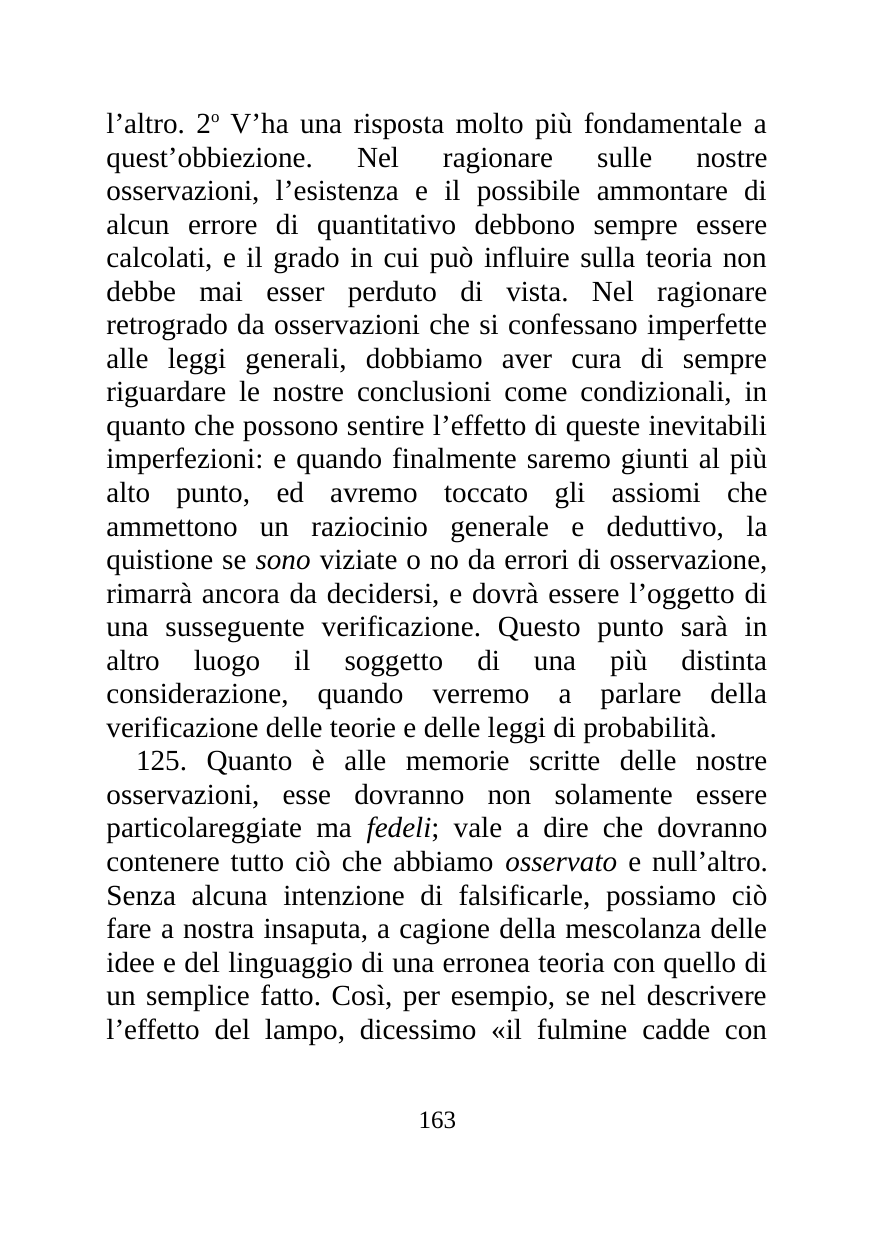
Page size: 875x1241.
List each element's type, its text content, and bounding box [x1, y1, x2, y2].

text l’altro. 2o V’ha una risposta molto più fondamentale a quest’obbiezione. Nel ragionare sulle nostre osservazioni, l’esistenza e il possibile ammontare di alcun errore di quantitativo debbono sempre essere calcolati, e il grado in cui può influire sulla teoria non debbe mai esser perduto di vista. Nel ragionare retrogrado da osservazioni che si confessano imperfette alle leggi generali, dobbiamo aver cura di sempre riguardare le nostre conclusioni come condizionali, in quanto che possono sentire l’effetto di queste inevitabili imperfezioni: e quando finalmente saremo giunti al più alto punto, ed avremo toccato gli assiomi che ammettono un raziocinio generale e deduttivo, la quistione se sono viziate o no da errori di osservazione, rimarrà ancora da decidersi, e dovrà essere l’oggetto di una susseguente verificazione. Questo punto sarà in altro luogo il soggetto di una più distinta considerazione, quando verremo a parlare della verificazione delle teorie e delle leggi di probabilità. [106, 106, 768, 743]
text 125. Quanto è alle memorie scritte delle nostre osservazioni, esse dovranno non solamente essere particolareggiate ma fedeli; vale a dire che dovranno contenere tutto ciò che abbiamo osservato e null’altro. Senza alcuna intenzione di falsificarle, possiamo ciò fare a nostra insaputa, a cagione della mescolanza delle idee e del linguaggio di una erronea teoria con quello di un semplice fatto. Così, per esempio, se nel descrivere l’effetto del lampo, dicessimo «il fulmine cadde con [106, 743, 768, 1045]
